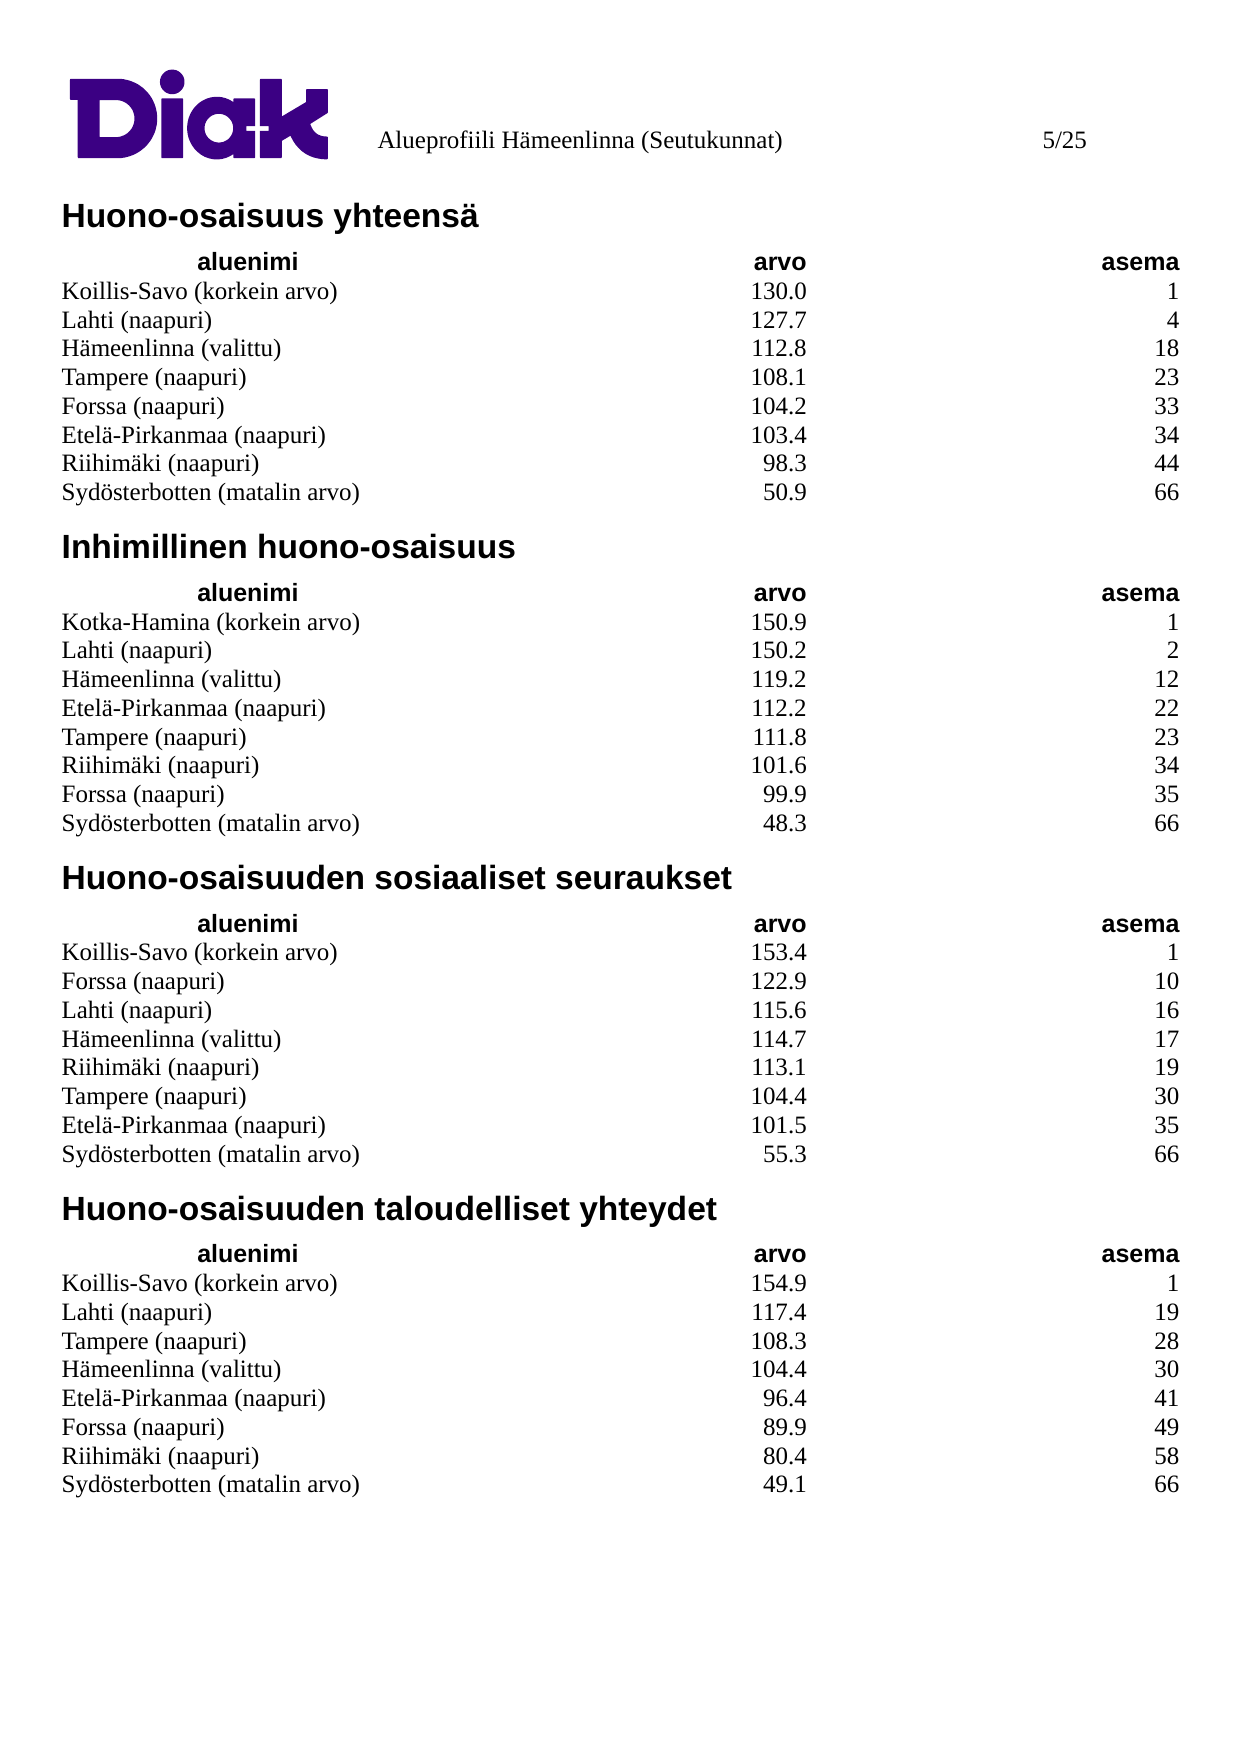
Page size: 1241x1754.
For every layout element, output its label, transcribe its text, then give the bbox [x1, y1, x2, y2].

table_cell Hämeenlinna (valittu) [61, 664, 434, 693]
table_cell 22 [806, 693, 1179, 722]
table_cell Sydösterbotten (matalin arvo) [61, 808, 434, 837]
table_header arvo [434, 578, 806, 607]
table_cell Sydösterbotten (matalin arvo) [61, 1139, 434, 1167]
table_header aluenimi [61, 1240, 434, 1268]
table_header arvo [434, 909, 806, 937]
table_cell Hämeenlinna (valittu) [61, 1355, 434, 1383]
table_cell Etelä-Pirkanmaa (naapuri) [61, 693, 434, 722]
table_cell 111.8 [434, 722, 806, 751]
table_cell 41 [806, 1383, 1179, 1412]
table_cell Hämeenlinna (valittu) [61, 1024, 434, 1052]
table_cell Forssa (naapuri) [61, 1412, 434, 1441]
table_header aluenimi [61, 909, 434, 937]
table_cell 35 [806, 779, 1179, 808]
table_cell 35 [806, 1110, 1179, 1139]
table_cell 2 [806, 636, 1179, 664]
table_header asema [806, 909, 1179, 937]
table_cell 122.9 [434, 966, 806, 995]
table_header aluenimi [61, 247, 434, 276]
table_cell 10 [806, 966, 1179, 995]
table_cell 99.9 [434, 779, 806, 808]
table_cell 1 [806, 938, 1179, 966]
table_cell 104.4 [434, 1355, 806, 1383]
table_cell 19 [806, 1297, 1179, 1326]
table_cell 127.7 [434, 305, 806, 333]
table_cell Forssa (naapuri) [61, 391, 434, 420]
table_cell Lahti (naapuri) [61, 995, 434, 1024]
table_cell Lahti (naapuri) [61, 636, 434, 664]
table_cell Tampere (naapuri) [61, 1326, 434, 1354]
table_cell Etelä-Pirkanmaa (naapuri) [61, 420, 434, 448]
table_cell 19 [806, 1053, 1179, 1081]
table_cell 17 [806, 1024, 1179, 1052]
table_cell Riihimäki (naapuri) [61, 1441, 434, 1469]
table_cell 1 [806, 607, 1179, 636]
table_cell 98.3 [434, 449, 806, 477]
table_cell 104.2 [434, 391, 806, 420]
table_cell 113.1 [434, 1053, 806, 1081]
subtitle Huono-osaisuuden taloudelliset yhteydet [61, 1188, 1179, 1227]
table_cell 12 [806, 664, 1179, 693]
table_cell 49.1 [434, 1470, 806, 1498]
table_cell 80.4 [434, 1441, 806, 1469]
table_cell Koillis-Savo (korkein arvo) [61, 1268, 434, 1297]
table_cell 115.6 [434, 995, 806, 1024]
table_header arvo [434, 247, 806, 276]
table_cell 66 [806, 1139, 1179, 1167]
table_header asema [806, 578, 1179, 607]
table_cell 18 [806, 334, 1179, 362]
table_cell Forssa (naapuri) [61, 966, 434, 995]
table_cell 4 [806, 305, 1179, 333]
table_cell 108.3 [434, 1326, 806, 1354]
table_cell 103.4 [434, 420, 806, 448]
table_cell Tampere (naapuri) [61, 1081, 434, 1110]
table_cell Tampere (naapuri) [61, 362, 434, 391]
table_cell 150.9 [434, 607, 806, 636]
table_cell 153.4 [434, 938, 806, 966]
subtitle Huono-osaisuus yhteensä [61, 196, 1179, 235]
table_cell 23 [806, 362, 1179, 391]
table_cell 108.1 [434, 362, 806, 391]
table_cell 16 [806, 995, 1179, 1024]
table_header aluenimi [61, 578, 434, 607]
table_cell 112.8 [434, 334, 806, 362]
table_cell Sydösterbotten (matalin arvo) [61, 477, 434, 506]
table_header asema [806, 1240, 1179, 1268]
subtitle Inhimillinen huono-osaisuus [61, 527, 1179, 566]
table_cell Hämeenlinna (valittu) [61, 334, 434, 362]
table_cell 66 [806, 1470, 1179, 1498]
table_cell 104.4 [434, 1081, 806, 1110]
table_cell 23 [806, 722, 1179, 751]
table_cell Koillis-Savo (korkein arvo) [61, 938, 434, 966]
table_cell 114.7 [434, 1024, 806, 1052]
table_cell 66 [806, 477, 1179, 506]
table_cell 1 [806, 1268, 1179, 1297]
table_header asema [806, 247, 1179, 276]
table_cell 50.9 [434, 477, 806, 506]
table_cell 96.4 [434, 1383, 806, 1412]
table_cell 89.9 [434, 1412, 806, 1441]
table_cell Riihimäki (naapuri) [61, 751, 434, 779]
table_cell Lahti (naapuri) [61, 1297, 434, 1326]
table_cell Sydösterbotten (matalin arvo) [61, 1470, 434, 1498]
table_cell 49 [806, 1412, 1179, 1441]
table_header arvo [434, 1240, 806, 1268]
table_cell 101.6 [434, 751, 806, 779]
table_cell 28 [806, 1326, 1179, 1354]
table_cell 154.9 [434, 1268, 806, 1297]
table_cell 34 [806, 420, 1179, 448]
table_cell Riihimäki (naapuri) [61, 449, 434, 477]
table_cell 30 [806, 1081, 1179, 1110]
table_cell 33 [806, 391, 1179, 420]
table_cell 30 [806, 1355, 1179, 1383]
table_cell 150.2 [434, 636, 806, 664]
table_cell 112.2 [434, 693, 806, 722]
table_cell 44 [806, 449, 1179, 477]
table_cell 119.2 [434, 664, 806, 693]
table_cell Etelä-Pirkanmaa (naapuri) [61, 1383, 434, 1412]
table_cell 1 [806, 276, 1179, 305]
table_cell 130.0 [434, 276, 806, 305]
table_cell 58 [806, 1441, 1179, 1469]
table_cell Riihimäki (naapuri) [61, 1053, 434, 1081]
table_cell 117.4 [434, 1297, 806, 1326]
table_cell Etelä-Pirkanmaa (naapuri) [61, 1110, 434, 1139]
table_cell Koillis-Savo (korkein arvo) [61, 276, 434, 305]
subtitle Huono-osaisuuden sosiaaliset seuraukset [61, 858, 1179, 896]
table_cell 34 [806, 751, 1179, 779]
table_cell 66 [806, 808, 1179, 837]
table_cell Kotka-Hamina (korkein arvo) [61, 607, 434, 636]
table_cell Tampere (naapuri) [61, 722, 434, 751]
table_cell 55.3 [434, 1139, 806, 1167]
table_cell Lahti (naapuri) [61, 305, 434, 333]
table_cell 101.5 [434, 1110, 806, 1139]
table_cell 48.3 [434, 808, 806, 837]
table_cell Forssa (naapuri) [61, 779, 434, 808]
